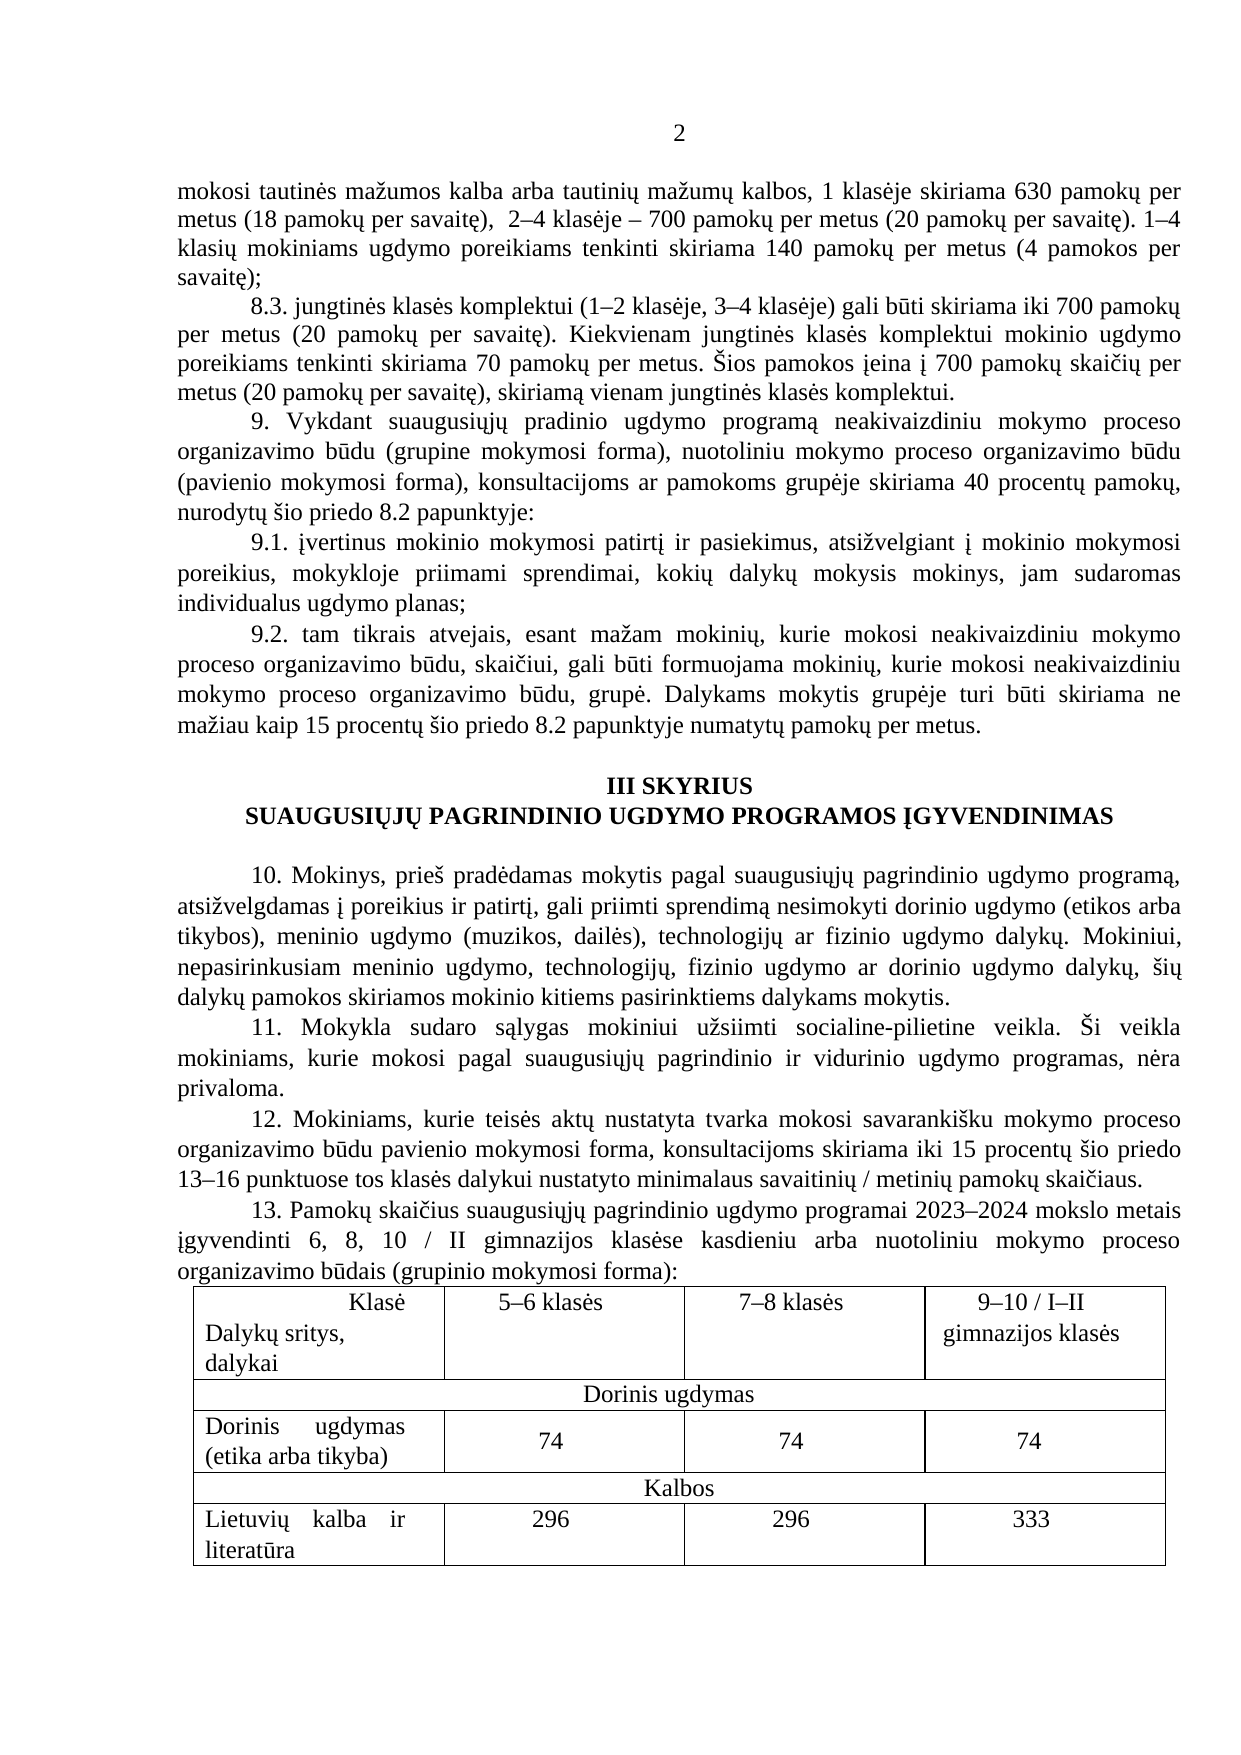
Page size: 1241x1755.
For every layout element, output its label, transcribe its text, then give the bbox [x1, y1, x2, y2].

table_header Klasė Dalykų sritys, dalykai [194, 1287, 444, 1378]
text 8.3. jungtinės klasės komplektui (1–2 klasėje, 3–4 klasėje) gali būti skiriama iki 700 pamokų per metus (20 pamokų per savaitę). Kiekvienam jungtinės klasės komplektui mokinio ugdymo poreikiams tenkinti skiriama 70 pamokų per metus. Šios pamokos įeina į 700 pamokų skaičių per metus (20 pamokų per savaitę), skiriamą vienam jungtinės klasės komplektui. [177, 291, 1182, 406]
table_header 9–10 / I–II gimnazijos klasės [926, 1287, 1165, 1378]
table_cell 333 [926, 1504, 1165, 1565]
table_header 5–6 klasės [445, 1287, 684, 1378]
text III SKYRIUS [177, 771, 1182, 799]
table_cell 296 [685, 1504, 924, 1565]
table_header 7–8 klasės [685, 1287, 924, 1378]
table_cell 296 [445, 1504, 684, 1565]
text mokosi tautinės mažumos kalba arba tautinių mažumų kalbos, 1 klasėje skiriama 630 pamokų per metus (18 pamokų per savaitę), 2–4 klasėje – 700 pamokų per metus (20 pamokų per savaitę). 1–4 klasių mokiniams ugdymo poreikiams tenkinti skiriama 140 pamokų per metus (4 pamokos per savaitę); [177, 176, 1182, 291]
table_cell Lietuvių kalba ir literatūra [194, 1504, 444, 1565]
table_cell Dorinis ugdymas (etika arba tikyba) [194, 1411, 444, 1472]
text SUAUGUSIŲJŲ PAGRINDINIO UGDYMO PROGRAMOS ĮGYVENDINIMAS [177, 801, 1182, 830]
text 11. Mokykla sudaro sąlygas mokiniui užsiimti socialine-pilietine veikla. Ši veikla mokiniams, kurie mokosi pagal suaugusiųjų pagrindinio ir vidurinio ugdymo programas, nėra privaloma. [177, 1012, 1182, 1102]
text 13. Pamokų skaičius suaugusiųjų pagrindinio ugdymo programai 2023–2024 mokslo metais įgyvendinti 6, 8, 10 / II gimnazijos klasėse kasdieniu arba nuotoliniu mokymo proceso organizavimo būdais (grupinio mokymosi forma): [177, 1195, 1182, 1284]
text 9.2. tam tikrais atvejais, esant mažam mokinių, kurie mokosi neakivaizdiniu mokymo proceso organizavimo būdu, skaičiui, gali būti formuojama mokinių, kurie mokosi neakivaizdiniu mokymo proceso organizavimo būdu, grupė. Dalykams mokytis grupėje turi būti skiriama ne mažiau kaip 15 procentų šio priedo 8.2 papunktyje numatytų pamokų per metus. [177, 619, 1182, 739]
table_cell 74 [445, 1411, 684, 1472]
table_cell Dorinis ugdymas [194, 1380, 1165, 1410]
text 12. Mokiniams, kurie teisės aktų nustatyta tvarka mokosi savarankišku mokymo proceso organizavimo būdu pavienio mokymosi forma, konsultacijoms skiriama iki 15 procentų šio priedo 13–16 punktuose tos klasės dalykui nustatyto minimalaus savaitinių / metinių pamokų skaičiaus. [177, 1104, 1182, 1193]
table_cell Kalbos [194, 1473, 1165, 1503]
text 9.1. įvertinus mokinio mokymosi patirtį ir pasiekimus, atsižvelgiant į mokinio mokymosi poreikius, mokykloje priimami sprendimai, kokių dalykų mokysis mokinys, jam sudaromas individualus ugdymo planas; [177, 527, 1182, 617]
table_cell 74 [926, 1411, 1165, 1472]
text 10. Mokinys, prieš pradėdamas mokytis pagal suaugusiųjų pagrindinio ugdymo programą, atsižvelgdamas į poreikius ir patirtį, gali priimti sprendimą nesimokyti dorinio ugdymo (etikos arba tikybos), meninio ugdymo (muzikos, dailės), technologijų ar fizinio ugdymo dalykų. Mokiniui, nepasirinkusiam meninio ugdymo, technologijų, fizinio ugdymo ar dorinio ugdymo dalykų, šių dalykų pamokos skiriamos mokinio kitiems pasirinktiems dalykams mokytis. [177, 860, 1182, 1011]
text 9. Vykdant suaugusiųjų pradinio ugdymo programą neakivaizdiniu mokymo proceso organizavimo būdu (grupine mokymosi forma), nuotoliniu mokymo proceso organizavimo būdu (pavienio mokymosi forma), konsultacijoms ar pamokoms grupėje skiriama 40 procentų pamokų, nurodytų šio priedo 8.2 papunktyje: [177, 406, 1182, 526]
table_cell 74 [685, 1411, 924, 1472]
